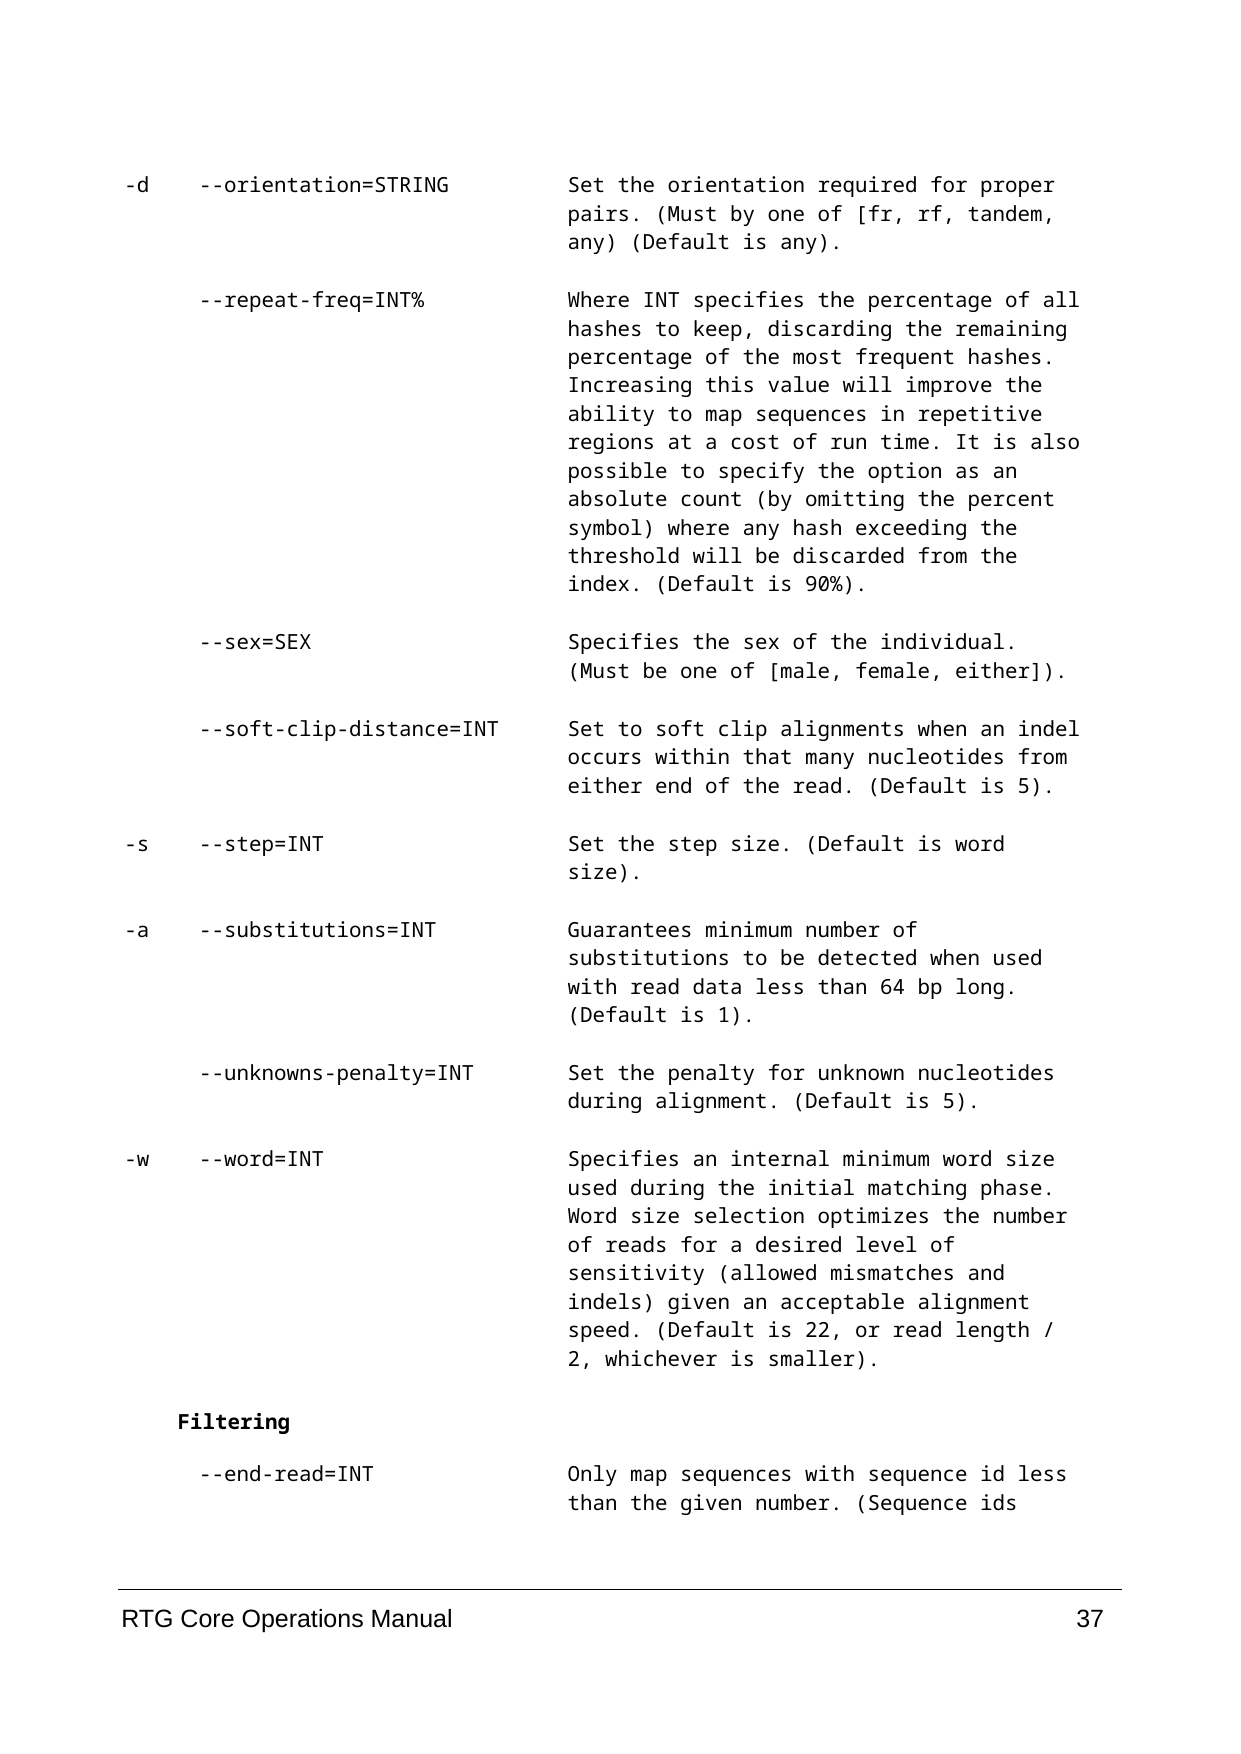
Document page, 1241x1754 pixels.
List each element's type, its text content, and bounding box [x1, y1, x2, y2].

table_cell [118, 1046, 193, 1133]
table_cell Guarantees minimum number of substitutions to be detected when used with read data less than 64 bp long. (Default is 1). [561, 903, 1093, 1046]
table_header [118, 1448, 193, 1516]
table_cell --sex=SEX [193, 616, 561, 702]
table_header --end-read=INT [193, 1448, 561, 1516]
table_cell Where INT specifies the percentage of all hashes to keep, discarding the remaining percentage of the most frequent hashes. Increasing this value will improve the ability to map sequences in repetitive regions at a cost of run time. It is also possible to specify the option as an absolute count (by omitting the percent symbol) where any hash exceeding the threshold will be discarded from the index. (Default is 90%). [561, 274, 1093, 616]
table_cell -a [118, 903, 193, 1046]
table_cell -s [118, 817, 193, 903]
table_cell --orientation=STRING [193, 159, 561, 273]
table_cell --unknowns-penalty=INT [193, 1046, 561, 1133]
table_cell Set to soft clip alignments when an indel occurs within that many nucleotides from either end of the read. (Default is 5). [561, 702, 1093, 817]
table_cell [118, 274, 193, 616]
table_cell Set the orientation required for proper pairs. (Must by one of [fr, rf, tandem, any) (Default is any). [561, 159, 1093, 273]
table_cell --substitutions=INT [193, 903, 561, 1046]
table_cell --repeat-freq=INT% [193, 274, 561, 616]
table_cell Specifies the sex of the individual. (Must be one of [male, female, either]). [561, 616, 1093, 702]
text Filtering [177, 1407, 1122, 1436]
table_cell Set the penalty for unknown nucleotides during alignment. (Default is 5). [561, 1046, 1093, 1133]
table_cell --soft-clip-distance=INT [193, 702, 561, 817]
table_header Only map sequences with sequence id less than the given number. (Sequence ids [561, 1448, 1093, 1516]
table_cell -d [118, 159, 193, 273]
table_cell --word=INT [193, 1133, 561, 1390]
table_cell [118, 616, 193, 702]
table_cell --step=INT [193, 817, 561, 903]
table_cell [118, 702, 193, 817]
table_cell -w [118, 1133, 193, 1390]
table_cell Set the step size. (Default is word size). [561, 817, 1093, 903]
table_cell Specifies an internal minimum word size used during the initial matching phase. Word size selection optimizes the number of reads for a desired level of sensitivity (allowed mismatches and indels) given an acceptable alignment speed. (Default is 22, or read length / 2, whichever is smaller). [561, 1133, 1093, 1390]
